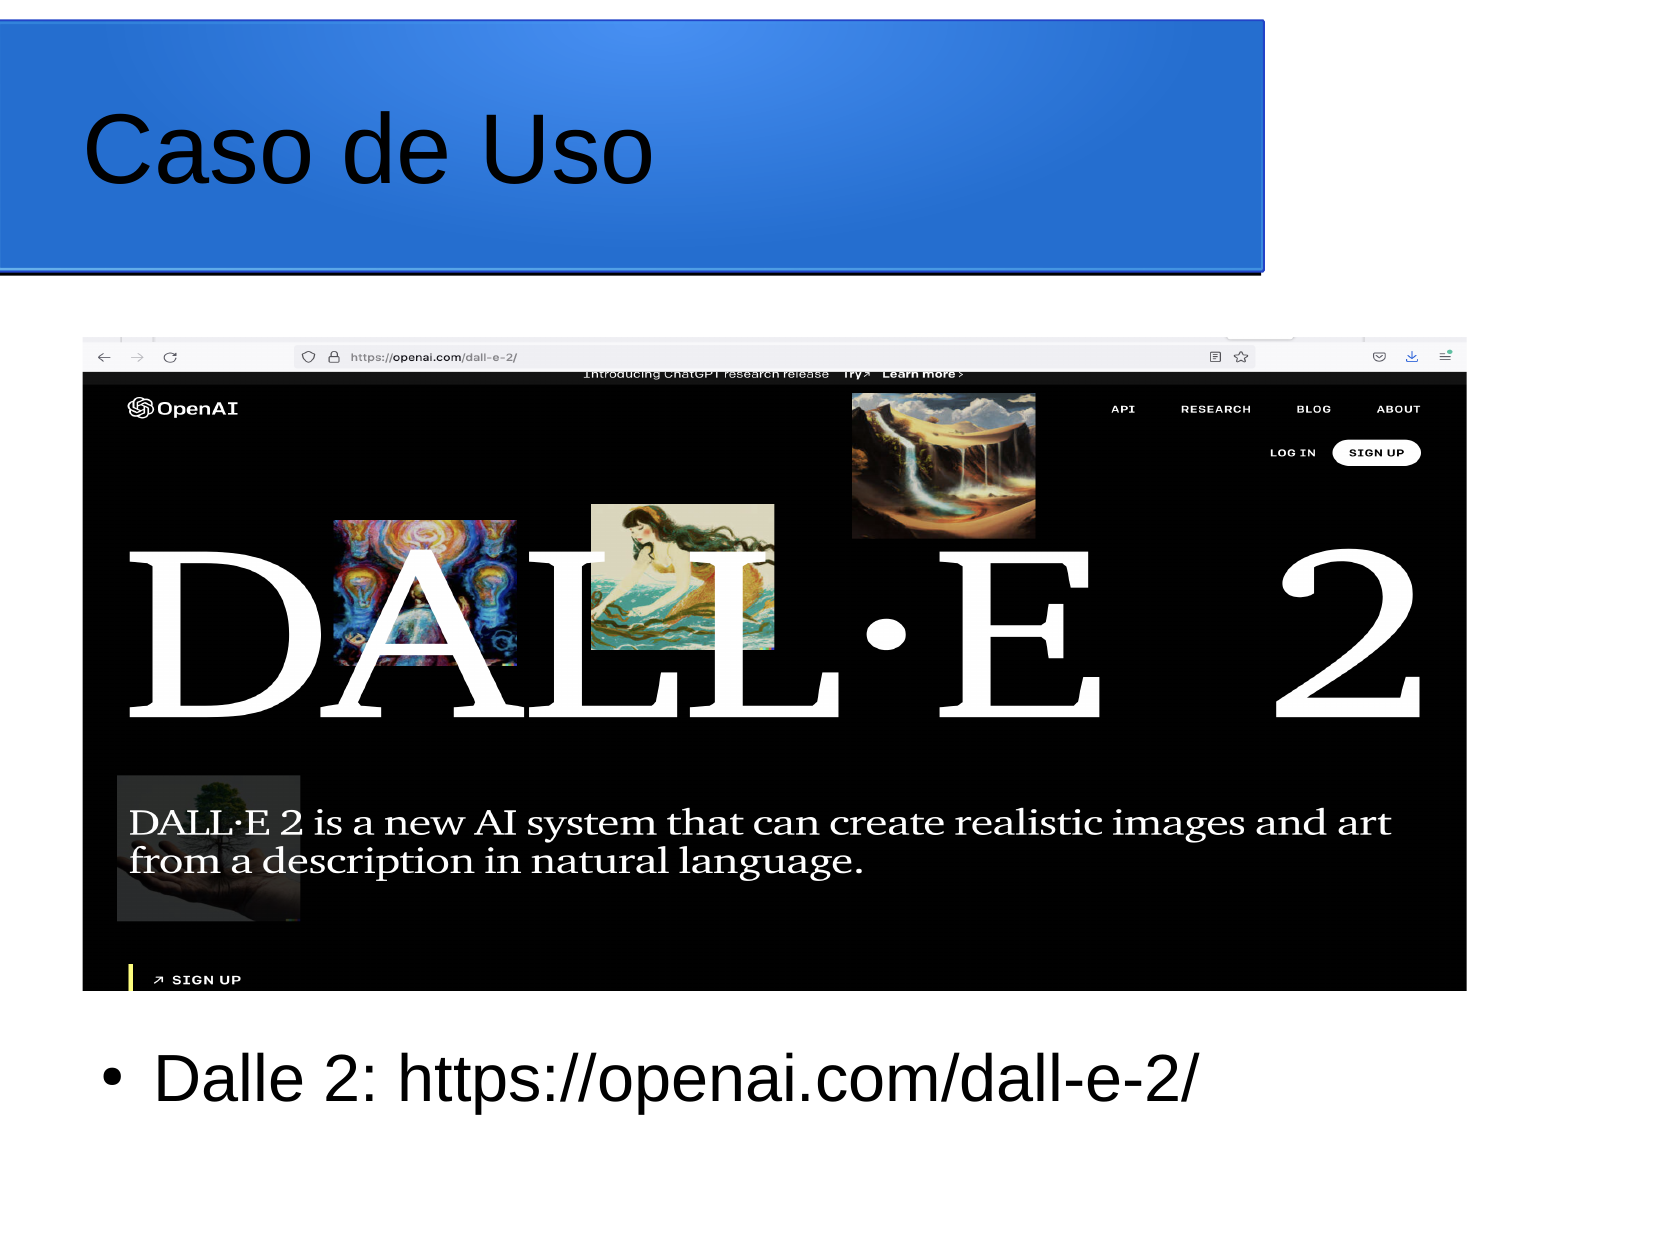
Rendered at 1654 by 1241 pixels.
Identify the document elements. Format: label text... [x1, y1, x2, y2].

picture [82, 337, 1467, 991]
list Dalle 2: https://openai.com/dall-e-2/ [82, 299, 1571, 1019]
title Caso de Uso [82, 47, 1235, 252]
